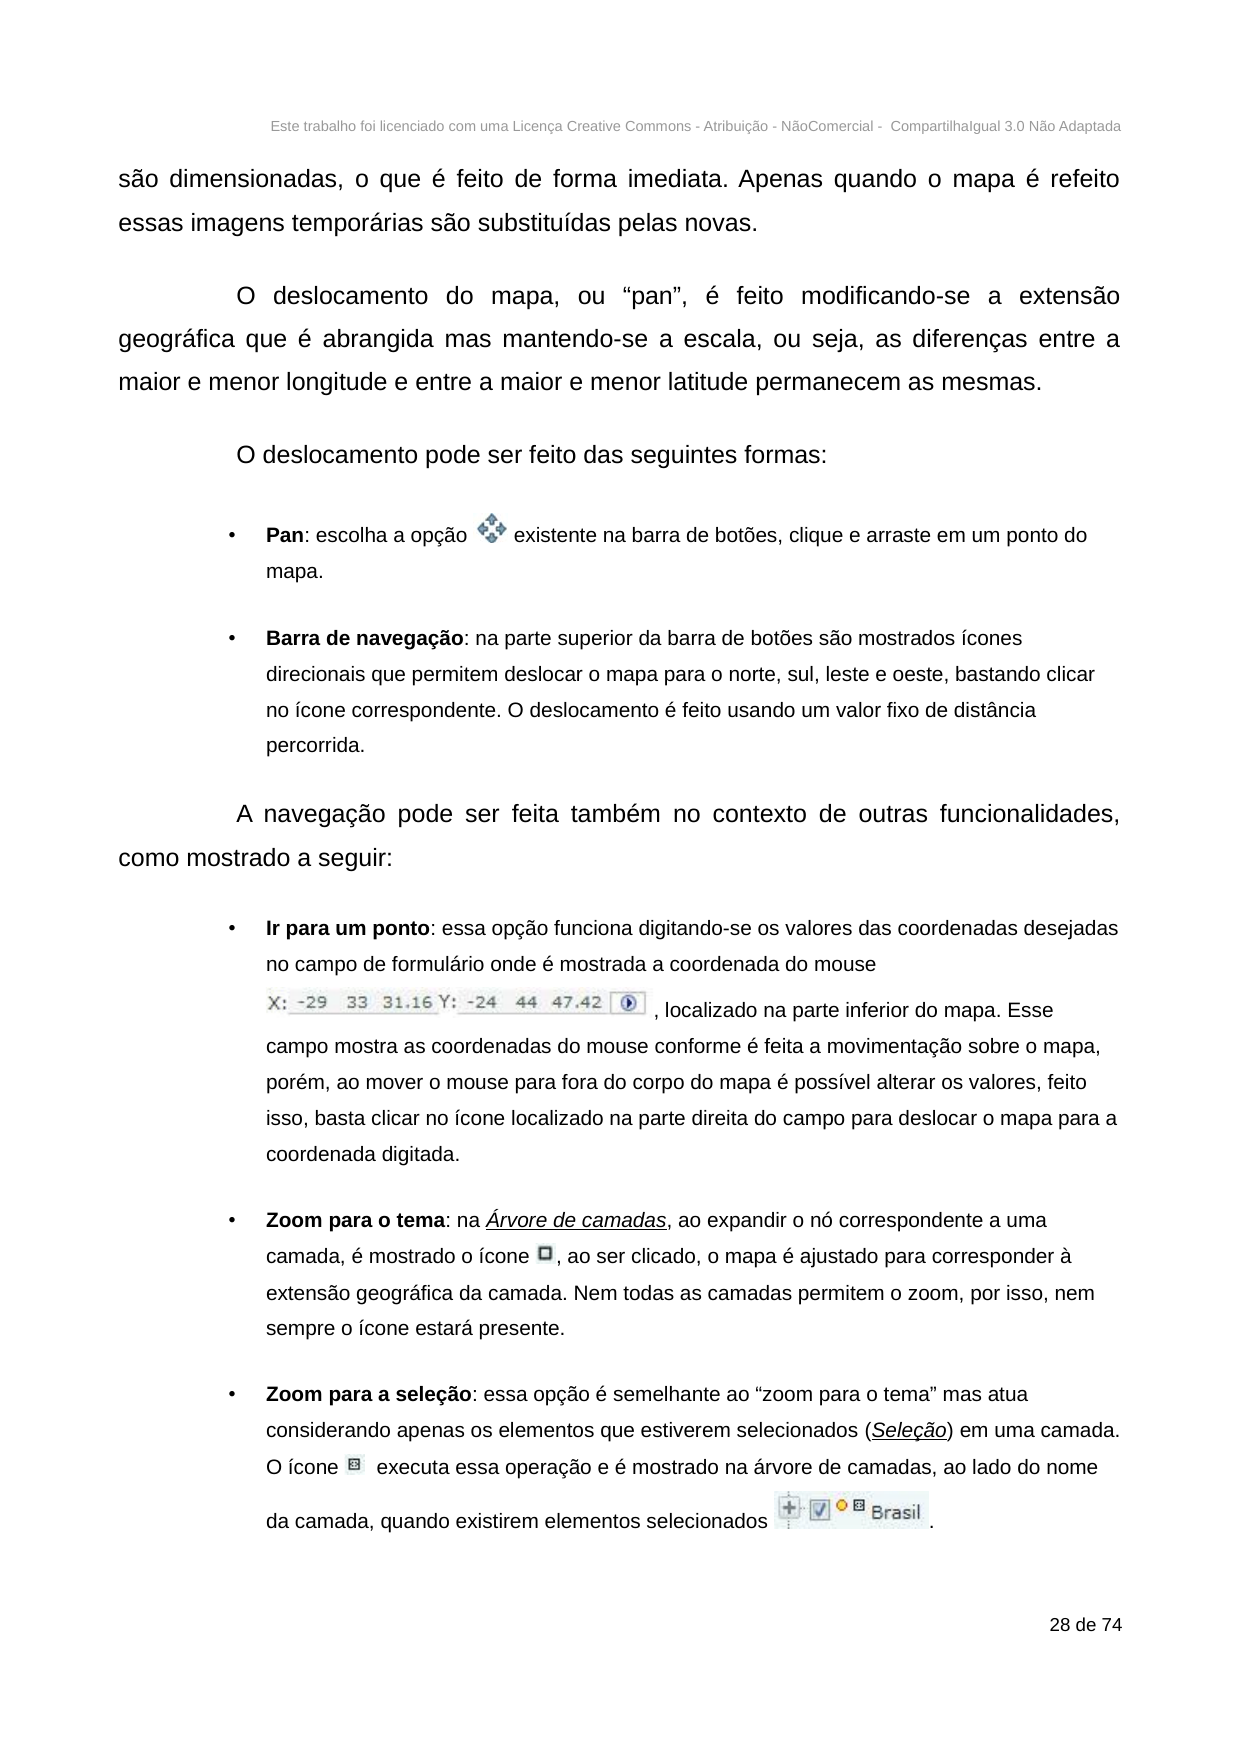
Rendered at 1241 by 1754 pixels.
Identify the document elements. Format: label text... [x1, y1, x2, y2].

text são dimensionadas, o que é feito de forma imediata. Apenas quando o mapa é refeito essas imagens temporárias são substituídas pelas novas. [118, 164, 1122, 236]
picture [535, 1243, 556, 1264]
picture [265, 987, 654, 1018]
text O deslocamento do mapa, ou “pan”, é feito modificando-se a extensão geográfica que é abrangida mas mantendo-se a escala, ou seja, as diferenças entre a maior e menor longitude e entre a maior e menor latitude permanecem as mesmas. [118, 281, 1122, 396]
text A navegação pode ser feita também no contexto de outras funcionalidades, como mostrado a seguir: [118, 799, 1122, 871]
text O deslocamento pode ser feito das seguintes formas: [118, 440, 1122, 469]
picture [774, 1491, 929, 1529]
list Pan: escolha a opção existente na barra de botões, clique e arraste em um ponto do mapa. [228, 513, 1122, 583]
list Barra de navegação: na parte superior da barra de botões são mostrados ícones direcionais que permitem deslocar o mapa para o norte, sul, leste e oeste, bastando clicar no ícone correspondente. O deslocamento é feito usando um valor fixo de distância percorrida. [228, 625, 1122, 757]
picture [344, 1454, 365, 1475]
list Zoom para a seleção: essa opção é semelhante ao “zoom para o tema” mas atua considerando apenas os elementos que estiverem selecionados (Seleção) em uma camada. O ícone executa essa operação e é mostrado na árvore de camadas, ao lado do nome da camada, quando existirem elementos selecionados . [228, 1382, 1122, 1533]
picture [473, 513, 508, 543]
list Zoom para o tema: na Árvore de camadas, ao expandir o nó correspondente a uma camada, é mostrado o ícone , ao ser clicado, o mapa é ajustado para corresponder à extensão geográfica da camada. Nem todas as camadas permitem o zoom, por isso, nem sempre o ícone estará presente. [228, 1208, 1122, 1340]
list Ir para um ponto: essa opção funciona digitando-se os valores das coordenadas desejadas no campo de formulário onde é mostrada a coordenada do mouse , localizado na parte inferior do mapa. Esse campo mostra as coordenadas do mouse conforme é feita a movimentação sobre o mapa, porém, ao mover o mouse para fora do corpo do mapa é possível alterar os valores, feito isso, basta clicar no ícone localizado na parte direita do campo para deslocar o mapa para a coordenada digitada. [228, 916, 1122, 1166]
